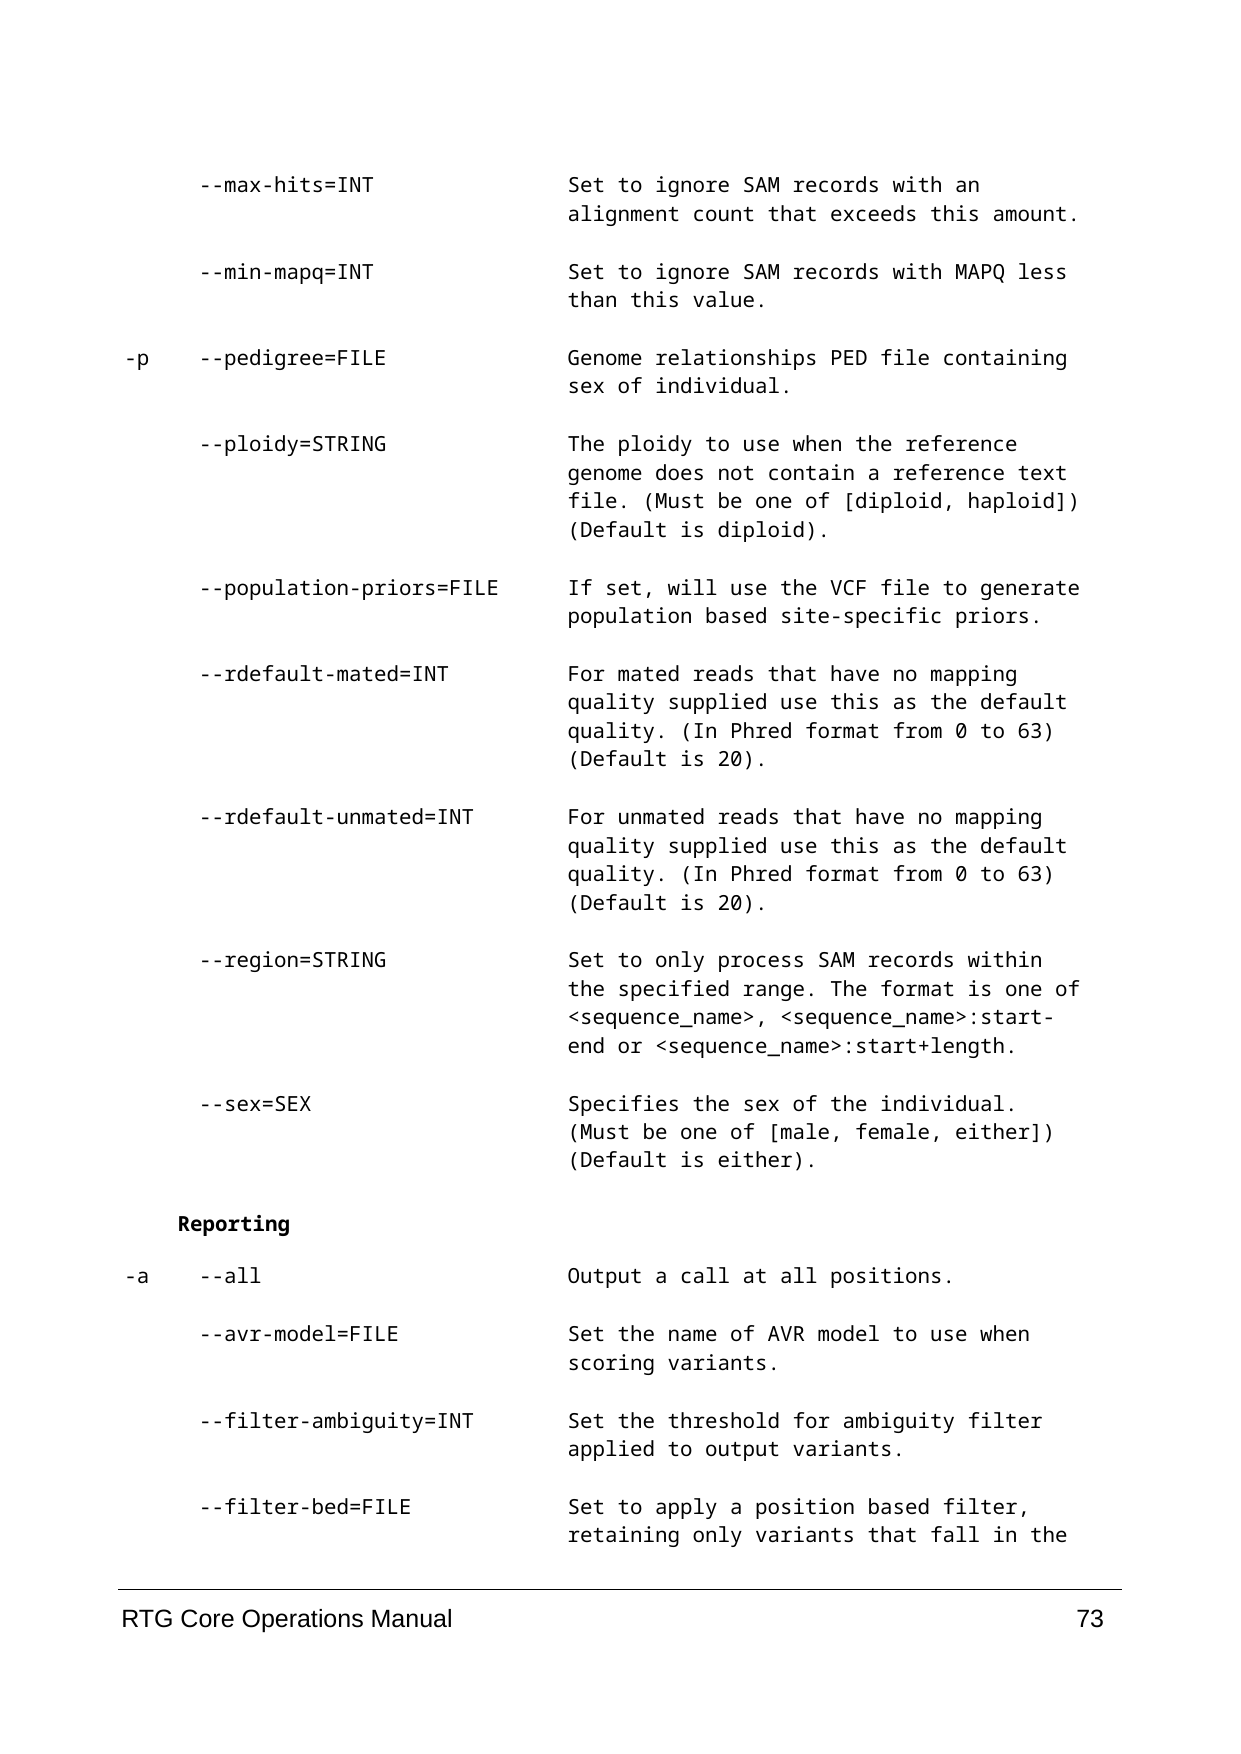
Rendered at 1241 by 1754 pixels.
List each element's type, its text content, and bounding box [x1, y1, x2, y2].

table_cell The ploidy to use when the reference genome does not contain a reference text file. (Must be one of [diploid, haploid]) (Default is diploid). [561, 418, 1093, 561]
table_cell --rdefault-mated=INT [193, 647, 561, 791]
table_cell --filter-bed=FILE [193, 1480, 561, 1549]
table_cell --ploidy=STRING [193, 418, 561, 561]
table_cell [118, 159, 193, 245]
table_cell If set, will use the VCF file to generate population based site-specific priors. [561, 561, 1093, 647]
table_cell Set the threshold for ambiguity filter applied to output variants. [561, 1394, 1093, 1480]
table_cell --filter-ambiguity=INT [193, 1394, 561, 1480]
table_cell For unmated reads that have no mapping quality supplied use this as the default quality. (In Phred format from 0 to 63) (Default is 20). [561, 791, 1093, 934]
table_cell Set the name of AVR model to use when scoring variants. [561, 1308, 1093, 1394]
table_cell [118, 561, 193, 647]
table_cell -p [118, 331, 193, 418]
table_cell [118, 245, 193, 331]
table_cell [118, 1394, 193, 1480]
table_cell [118, 1077, 193, 1192]
table_cell --sex=SEX [193, 1077, 561, 1192]
table_cell --region=STRING [193, 934, 561, 1077]
table_cell [118, 1480, 193, 1549]
table_cell --pedigree=FILE [193, 331, 561, 418]
table_cell Set to ignore SAM records with an alignment count that exceeds this amount. [561, 159, 1093, 245]
table_cell --population-priors=FILE [193, 561, 561, 647]
table_cell Specifies the sex of the individual. (Must be one of [male, female, either]) (Default is either). [561, 1077, 1093, 1192]
table_cell Set to only process SAM records within the specified range. The format is one of <sequence_name>, <sequence_name>:start-end or <sequence_name>:start+length. [561, 934, 1093, 1077]
text Reporting [177, 1209, 1122, 1238]
table_cell [118, 934, 193, 1077]
table_cell [118, 1308, 193, 1394]
table_cell --min-mapq=INT [193, 245, 561, 331]
table_cell --max-hits=INT [193, 159, 561, 245]
table_cell [118, 791, 193, 934]
table_cell --avr-model=FILE [193, 1308, 561, 1394]
table_cell Set to apply a position based filter, retaining only variants that fall in the [561, 1480, 1093, 1549]
table_header Output a call at all positions. [561, 1250, 1093, 1308]
table_cell For mated reads that have no mapping quality supplied use this as the default quality. (In Phred format from 0 to 63) (Default is 20). [561, 647, 1093, 791]
table_cell Genome relationships PED file containing sex of individual. [561, 331, 1093, 418]
table_header -a [118, 1250, 193, 1308]
table_cell Set to ignore SAM records with MAPQ less than this value. [561, 245, 1093, 331]
table_cell --rdefault-unmated=INT [193, 791, 561, 934]
table_cell [118, 647, 193, 791]
table_header --all [193, 1250, 561, 1308]
table_cell [118, 418, 193, 561]
